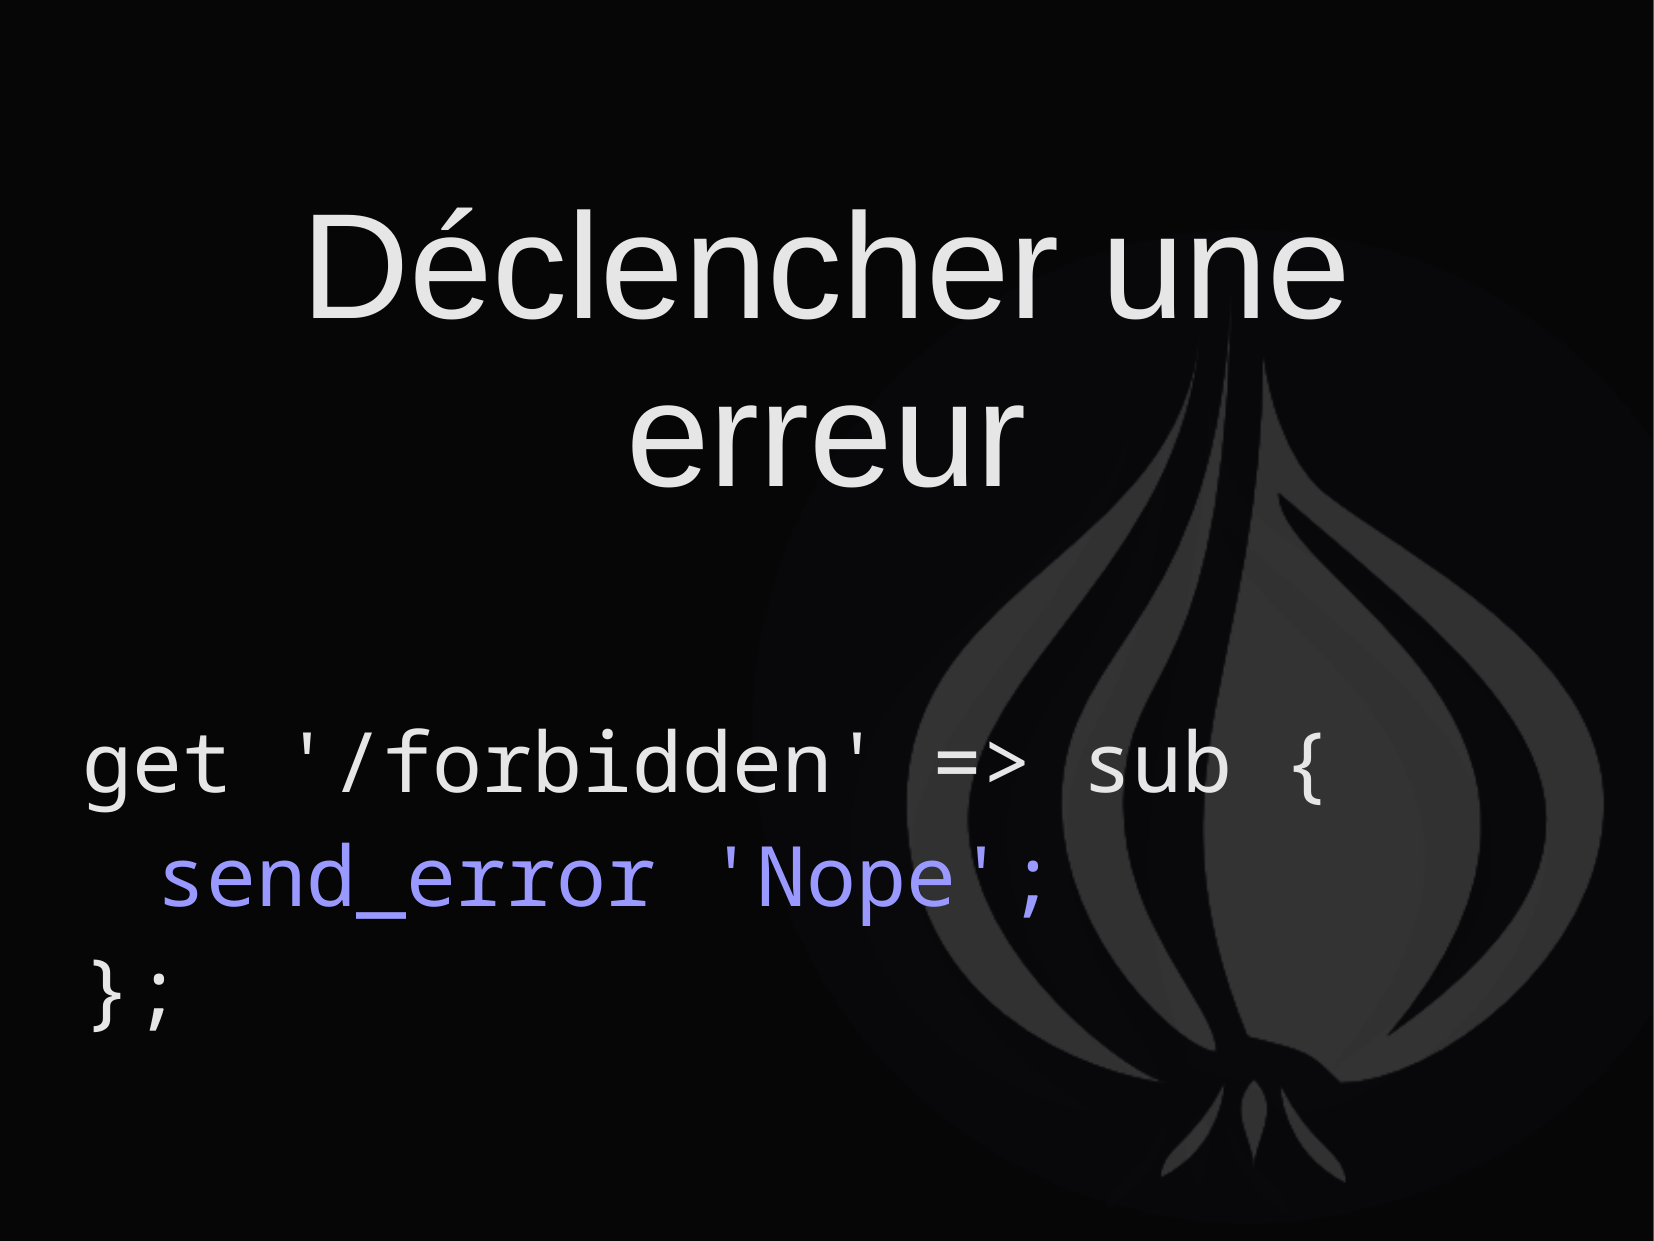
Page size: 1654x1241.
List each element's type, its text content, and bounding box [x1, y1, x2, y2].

subtitle Déclencher une erreur get '/forbidden' => sub { send_error 'Nope'; }; [82, 118, 1571, 1109]
picture [0, 0, 1654, 1241]
